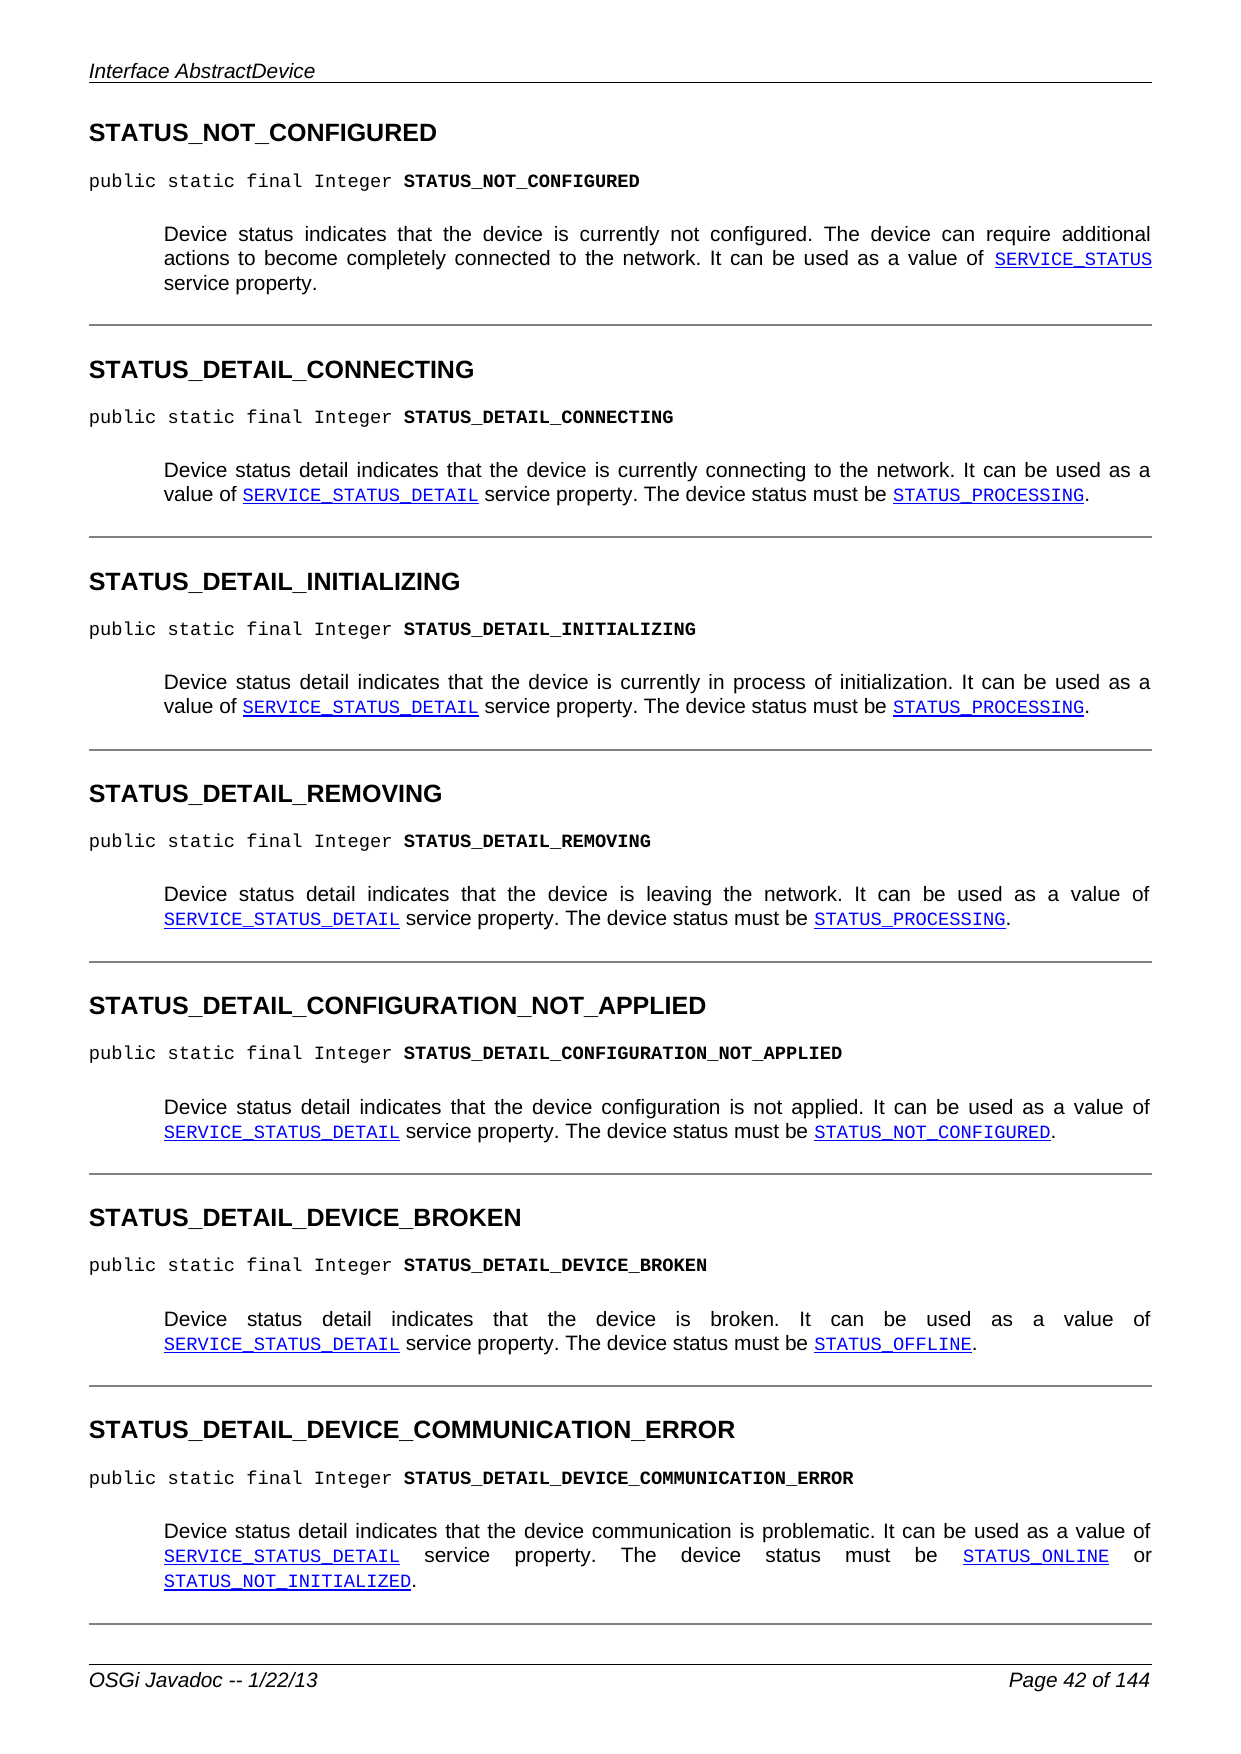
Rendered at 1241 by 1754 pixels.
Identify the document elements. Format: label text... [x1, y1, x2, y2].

subtitle STATUS_DETAIL_REMOVING [88, 779, 1152, 808]
subtitle STATUS_DETAIL_INITIALIZING [88, 567, 1152, 596]
text Device status detail indicates that the device is currently in process of initialization. It can be used as a value of SERVICE_STATUS_DETAIL service property. The device status must be STATUS_PROCESSING. [163, 670, 1152, 719]
text public static final Integer STATUS_DETAIL_REMOVING [88, 832, 1152, 853]
text public static final Integer STATUS_DETAIL_DEVICE_BROKEN [88, 1256, 1152, 1277]
subtitle STATUS_NOT_CONFIGURED [88, 118, 1152, 147]
text Device status detail indicates that the device configuration is not applied. It can be used as a value of SERVICE_STATUS_DETAIL service property. The device status must be STATUS_NOT_CONFIGURED. [163, 1094, 1152, 1144]
subtitle STATUS_DETAIL_DEVICE_BROKEN [88, 1203, 1152, 1232]
text Device status detail indicates that the device is leaving the network. It can be used as a value of SERVICE_STATUS_DETAIL service property. The device status must be STATUS_PROCESSING. [163, 882, 1152, 931]
text Device status detail indicates that the device is broken. It can be used as a value of SERVICE_STATUS_DETAIL service property. The device status must be STATUS_OFFLINE. [163, 1307, 1152, 1356]
subtitle STATUS_DETAIL_CONFIGURATION_NOT_APPLIED [88, 991, 1152, 1020]
text public static final Integer STATUS_DETAIL_INITIALIZING [88, 620, 1152, 641]
text public static final Integer STATUS_DETAIL_CONNECTING [88, 407, 1152, 429]
subtitle STATUS_DETAIL_DEVICE_COMMUNICATION_ERROR [88, 1416, 1152, 1444]
subtitle STATUS_DETAIL_CONNECTING [88, 354, 1152, 383]
text Device status indicates that the device is currently not configured. The device can require additional actions to become completely connected to the network. It can be used as a value of SERVICE_STATUS service property. [163, 222, 1152, 295]
text public static final Integer STATUS_DETAIL_DEVICE_COMMUNICATION_ERROR [88, 1468, 1152, 1490]
text Device status detail indicates that the device communication is problematic. It can be used as a value of SERVICE_STATUS_DETAIL service property. The device status must be STATUS_ONLINE or STATUS_NOT_INITIALIZED. [163, 1519, 1152, 1593]
text public static final Integer STATUS_NOT_CONFIGURED [88, 171, 1152, 193]
text Device status detail indicates that the device is currently connecting to the network. It can be used as a value of SERVICE_STATUS_DETAIL service property. The device status must be STATUS_PROCESSING. [163, 458, 1152, 507]
text public static final Integer STATUS_DETAIL_CONFIGURATION_NOT_APPLIED [88, 1044, 1152, 1065]
